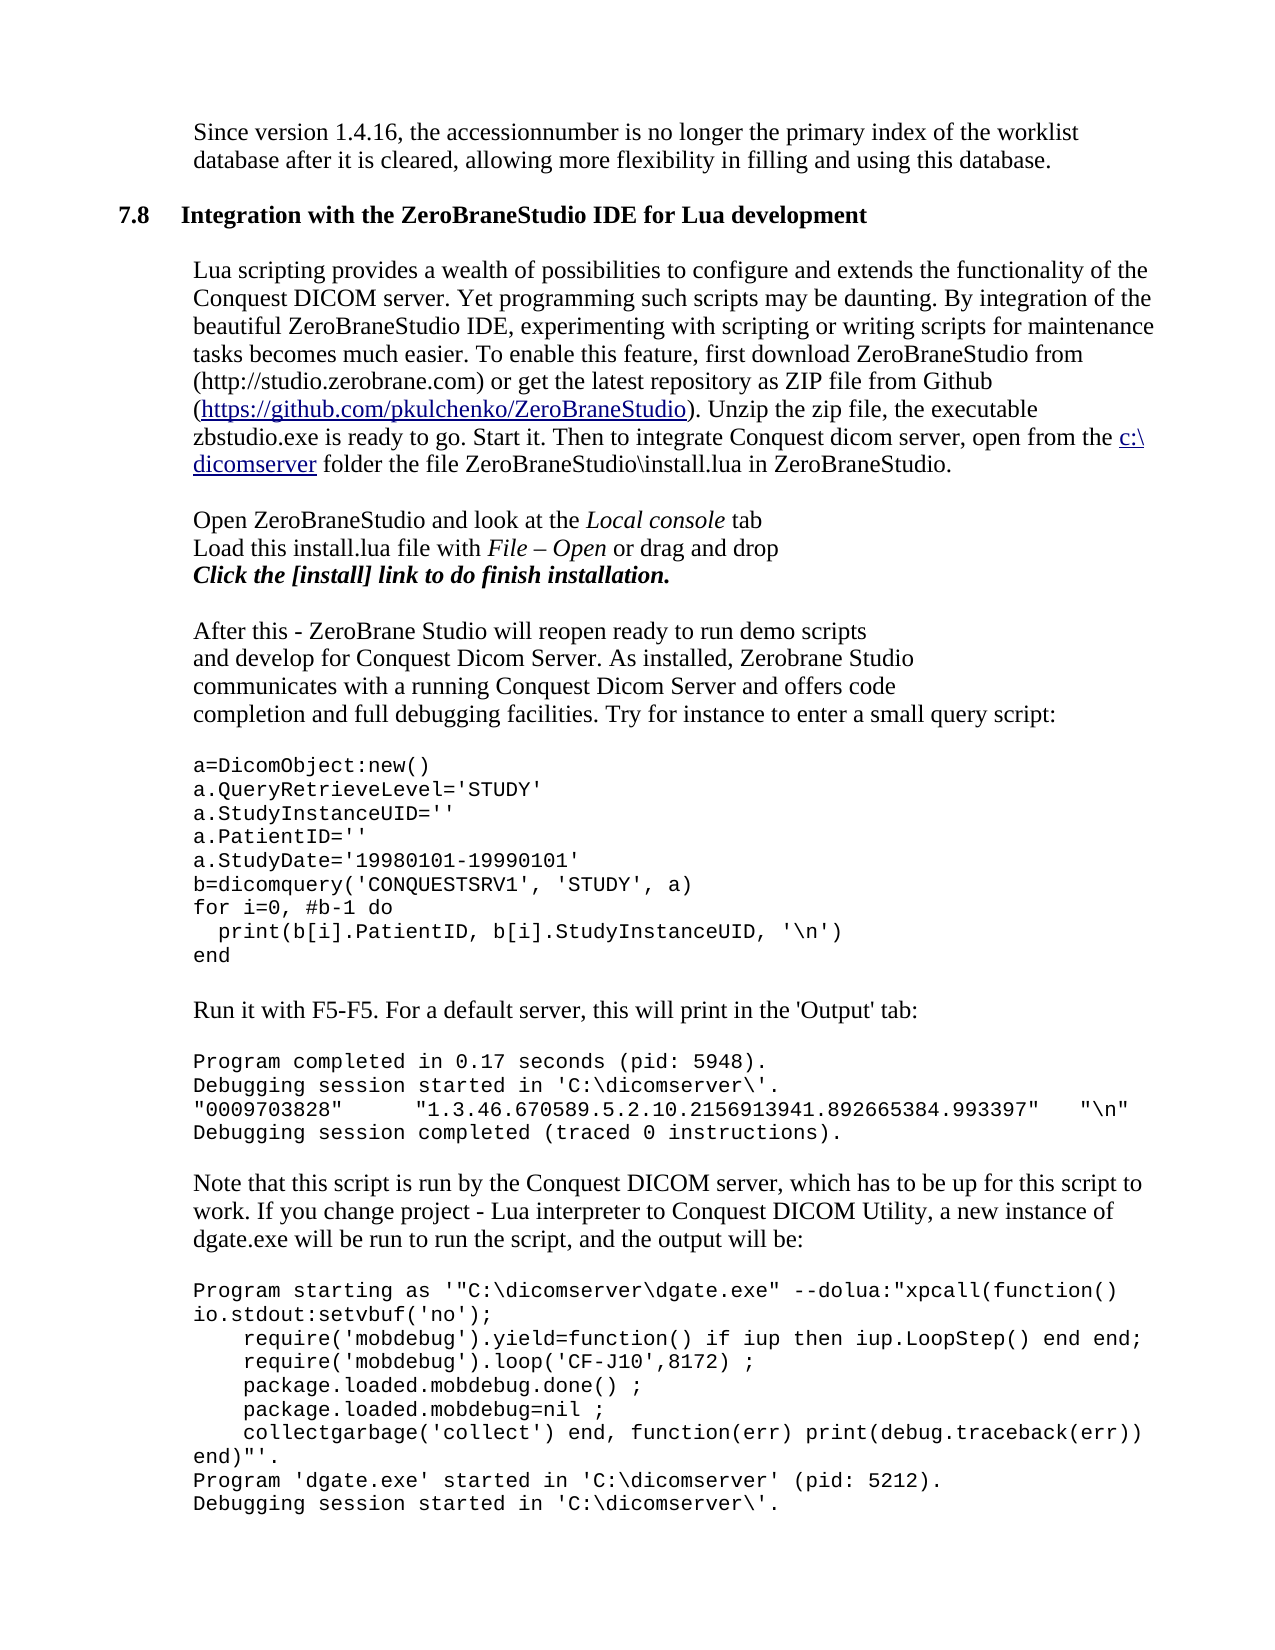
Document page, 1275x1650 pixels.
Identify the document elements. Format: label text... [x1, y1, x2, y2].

text Program 'dgate.exe' started in 'C:\dicomserver' (pid: 5212). [193, 1469, 1157, 1493]
text "0009703828" "1.3.46.670589.5.2.10.2156913941.892665384.993397" "\n" [193, 1099, 1157, 1122]
text and develop for Conquest Dicom Server. As installed, Zerobrane Studio [193, 644, 1157, 672]
text Debugging session started in 'C:\dicomserver\'. [193, 1493, 1157, 1517]
text Program starting as '"C:\dicomserver\dgate.exe" --dolua:"xpcall(function() io.stdout:setvbuf('no'); [193, 1280, 1157, 1328]
text require('mobdebug').yield=function() if iup then iup.LoopStep() end end; [193, 1328, 1157, 1351]
text require('mobdebug').loop('CF-J10',8172) ; [193, 1351, 1157, 1375]
text a.StudyInstanceUID='' [193, 803, 1157, 826]
text Load this install.lua file with File – Open or drag and drop [193, 534, 1157, 561]
text for i=0, #b-1 do [193, 897, 1157, 921]
text 7.8 Integration with the ZeroBraneStudio IDE for Lua development [118, 201, 1157, 229]
text Debugging session completed (traced 0 instructions). [193, 1122, 1157, 1146]
text end [193, 944, 1157, 968]
text Run it with F5-F5. For a default server, this will print in the 'Output' tab: [193, 996, 1157, 1024]
text Debugging session started in 'C:\dicomserver\'. [193, 1075, 1157, 1099]
text package.loaded.mobdebug.done() ; [193, 1375, 1157, 1399]
text a.PatientID='' [193, 826, 1157, 850]
text collectgarbage('collect') end, function(err) print(debug.traceback(err)) end)"'. [193, 1422, 1157, 1469]
text After this - ZeroBrane Studio will reopen ready to run demo scripts [193, 617, 1157, 644]
text Program completed in 0.17 seconds (pid: 5948). [193, 1051, 1157, 1075]
text a.QueryRetrieveLevel='STUDY' [193, 779, 1157, 803]
text Note that this script is run by the Conquest DICOM server, which has to be up for this script to work. If you change project - Lua interpreter to Conquest DICOM Utility, a new instance of dgate.exe will be run to run the script, and the output will be: [193, 1169, 1157, 1253]
text print(b[i].PatientID, b[i].StudyInstanceUID, '\n') [193, 921, 1157, 944]
text communicates with a running Conquest Dicom Server and offers code [193, 672, 1157, 700]
text b=dicomquery('CONQUESTSRV1', 'STUDY', a) [193, 874, 1157, 897]
text Since version 1.4.16, the accessionnumber is no longer the primary index of the worklist database after it is cleared, allowing more flexibility in filling and using this database. [193, 118, 1157, 173]
text Lua scripting provides a wealth of possibilities to configure and extends the functionality of the Conquest DICOM server. Yet programming such scripts may be daunting. By integration of the beautiful ZeroBraneStudio IDE, experimenting with scripting or writing scripts for maintenance tasks becomes much easier. To enable this feature, first download ZeroBraneStudio from (http://studio.zerobrane.com) or get the latest repository as ZIP file from Github (https://github.com/pkulchenko/ZeroBraneStudio). Unzip the zip file, the executable zbstudio.exe is ready to go. Start it. Then to integrate Conquest dicom server, open from the c:\dicomserver folder the file ZeroBraneStudio\install.lua in ZeroBraneStudio. [193, 257, 1157, 478]
text package.loaded.mobdebug=nil ; [193, 1399, 1157, 1422]
text Click the [install] link to do finish installation. [193, 561, 1157, 589]
text a.StudyDate='19980101-19990101' [193, 850, 1157, 874]
text Open ZeroBraneStudio and look at the Local console tab [193, 506, 1157, 534]
text a=DicomObject:new() [193, 755, 1157, 779]
text completion and full debugging facilities. Try for instance to enter a small query script: [193, 700, 1157, 728]
